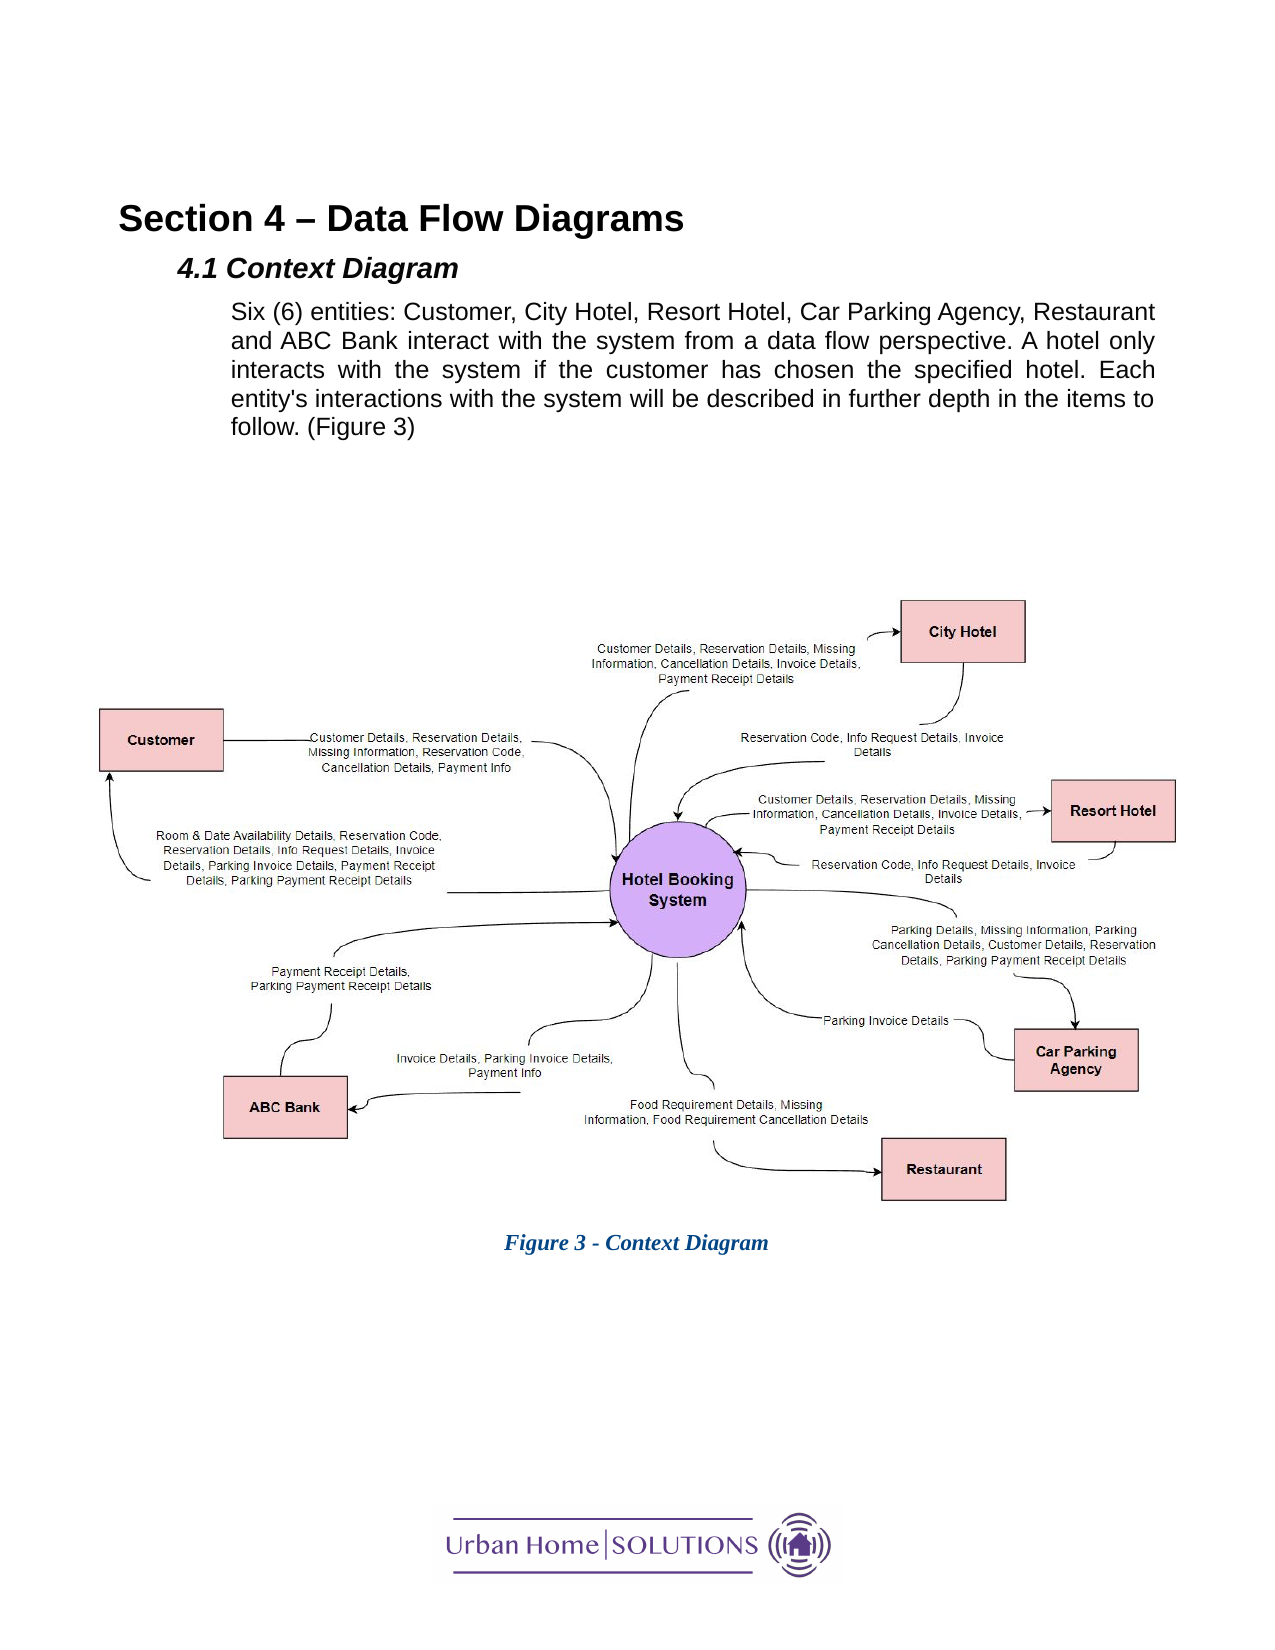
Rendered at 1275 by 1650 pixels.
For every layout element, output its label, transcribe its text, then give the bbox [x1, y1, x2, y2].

picture [432, 1503, 844, 1586]
picture [76, 576, 1199, 1229]
list Six (6) entities: Customer, City Hotel, Resort Hotel, Car Parking Agency, Restaurant and ABC Bank interact with the system from a data flow perspective. A hotel only interacts with the system if the customer has chosen the specified hotel. Each entity's interactions with the system will be described in further depth in the items to follow. (Figure 3) [193, 297, 1157, 441]
table_cell [118, 118, 637, 171]
subtitle 4.1 Context Diagram [177, 251, 1157, 285]
table_cell [638, 118, 1157, 171]
subtitle Section 4 – Data Flow Diagrams [118, 196, 1157, 239]
list Figure 3 - Context Diagram [77, 1229, 1198, 1255]
